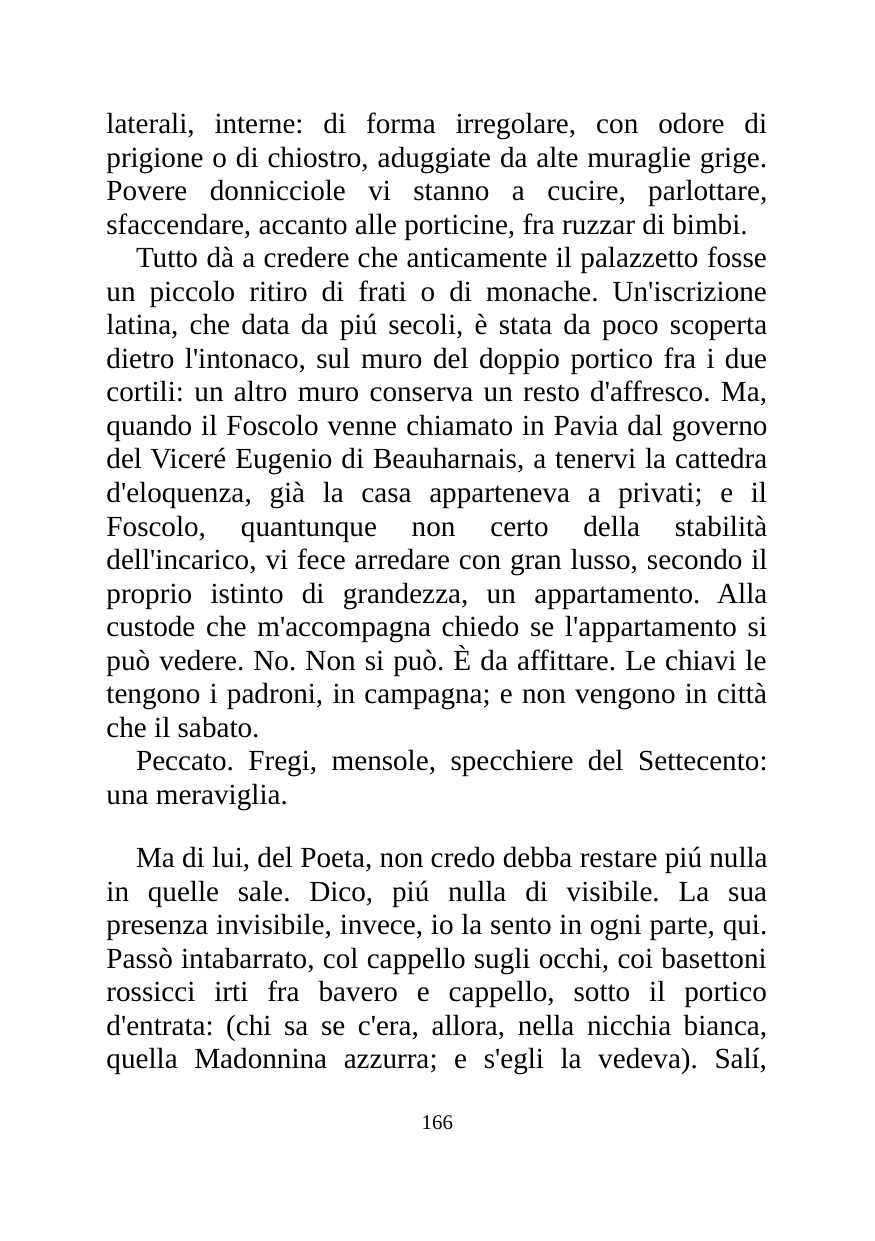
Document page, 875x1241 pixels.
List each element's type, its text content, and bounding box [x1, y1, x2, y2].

text Ma di lui, del Poeta, non credo debba restare piú nulla in quelle sale. Dico, piú nulla di visibile. La sua presenza invisibile, invece, io la sento in ogni parte, qui. Passò intabarrato, col cappello sugli occhi, coi basettoni rossicci irti fra bavero e cappello, sotto il portico d'entrata: (chi sa se c'era, allora, nella nicchia bianca, quella Madonnina azzurra; e s'egli la vedeva). Salí, [106, 840, 768, 1075]
text laterali, interne: di forma irregolare, con odore di prigione o di chiostro, aduggiate da alte muraglie grige. Povere donnicciole vi stanno a cucire, parlottare, sfaccendare, accanto alle porticine, fra ruzzar di bimbi. [106, 106, 768, 240]
text Tutto dà a credere che anticamente il palazzetto fosse un piccolo ritiro di frati o di monache. Un'iscrizione latina, che data da piú secoli, è stata da poco scoperta dietro l'intonaco, sul muro del doppio portico fra i due cortili: un altro muro conserva un resto d'affresco. Ma, quando il Foscolo venne chiamato in Pavia dal governo del Viceré Eugenio di Beauharnais, a tenervi la cattedra d'eloquenza, già la casa apparteneva a privati; e il Foscolo, quantunque non certo della stabilità dell'incarico, vi fece arredare con gran lusso, secondo il proprio istinto di grandezza, un appartamento. Alla custode che m'accompagna chiedo se l'appartamento si può vedere. No. Non si può. È da affittare. Le chiavi le tengono i padroni, in campagna; e non vengono in città che il sabato. [106, 240, 768, 743]
text Peccato. Fregi, mensole, specchiere del Settecento: una meraviglia. [106, 743, 768, 811]
